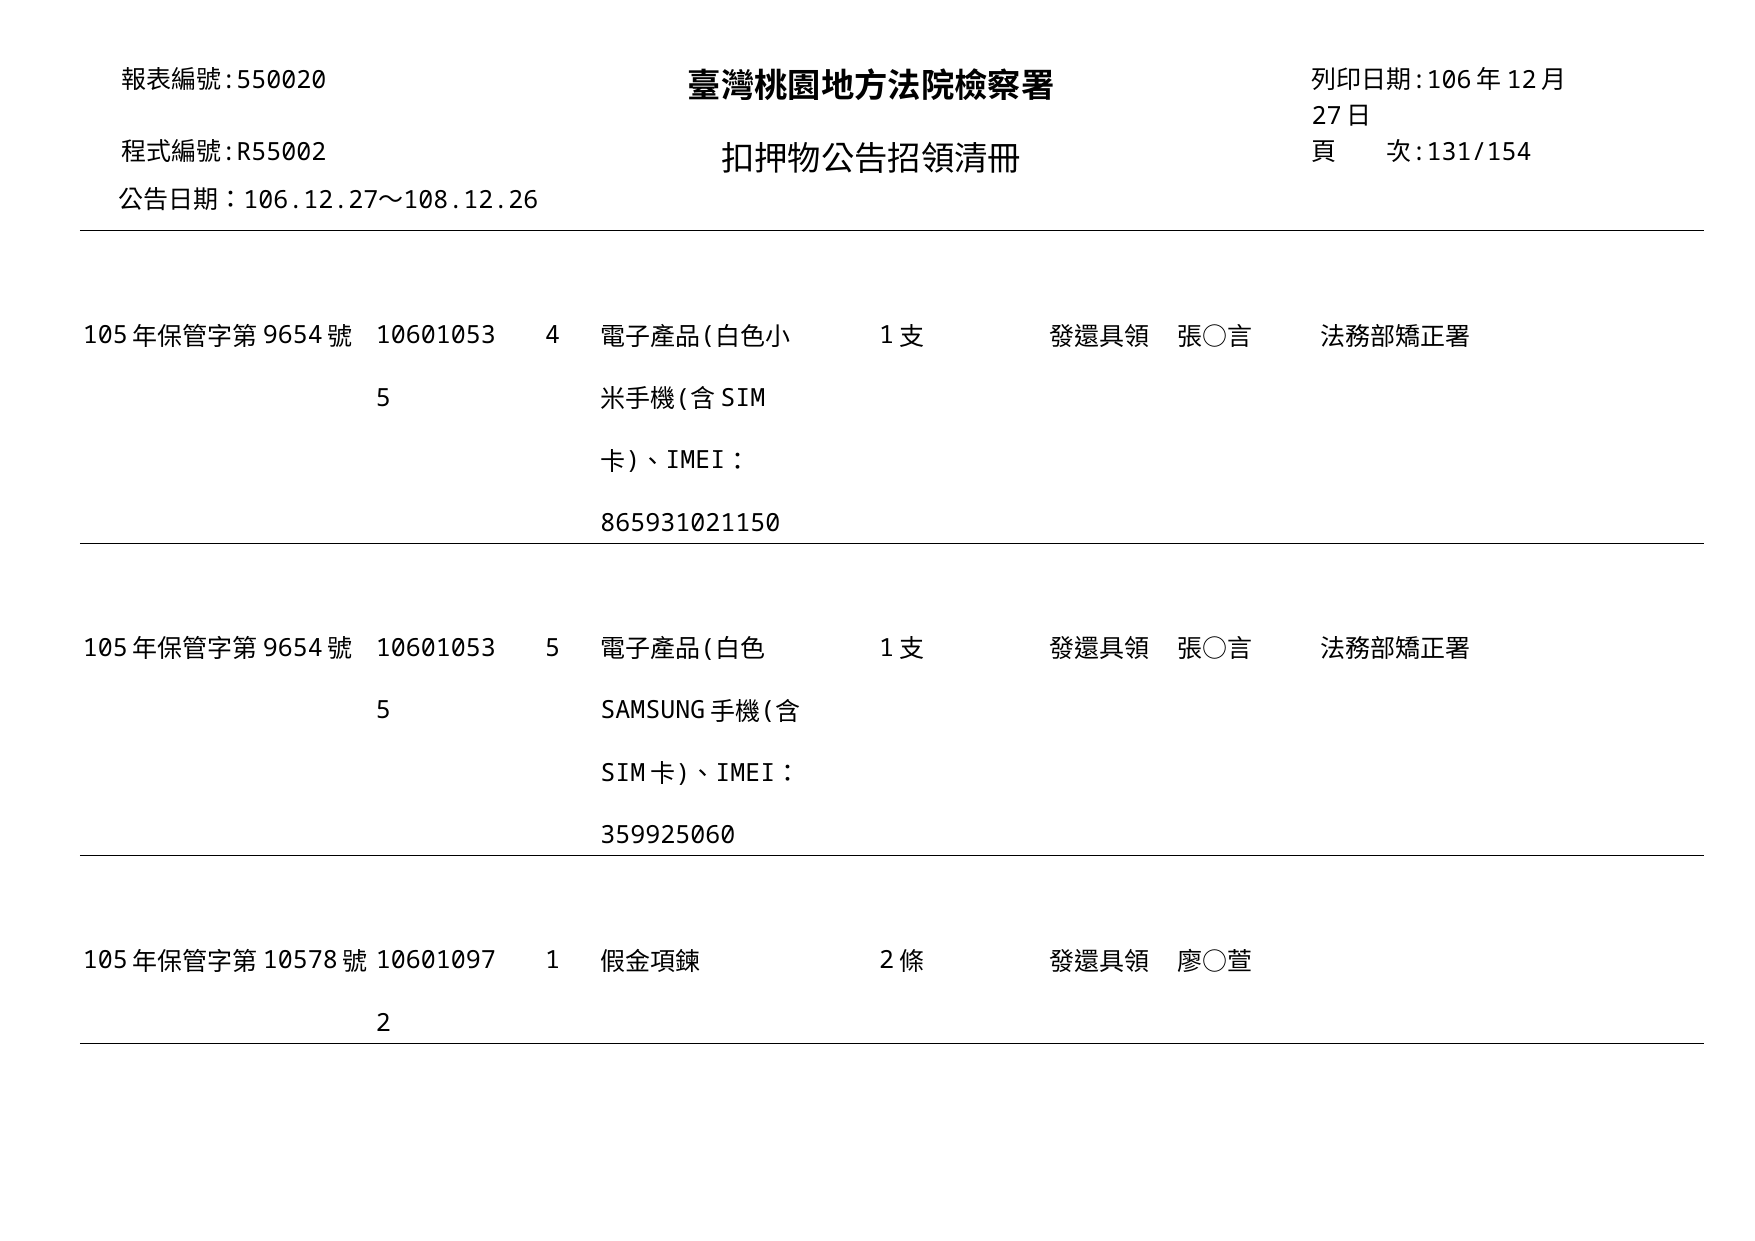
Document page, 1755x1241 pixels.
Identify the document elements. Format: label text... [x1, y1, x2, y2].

table_cell [927, 231, 1046, 542]
table_cell 4 [507, 231, 597, 542]
table_cell [927, 544, 1046, 855]
table_cell 廖○萱 [1175, 856, 1317, 1042]
table_cell 106010535 [373, 544, 507, 855]
table_cell [927, 856, 1046, 1042]
table_cell 2條 [808, 856, 927, 1042]
table_cell 法務部矯正署 [1317, 231, 1575, 542]
table_cell 105年保管字第9654號 [80, 544, 373, 855]
table_cell [1575, 231, 1704, 542]
table_cell 電子產品(白色小米手機(含SIM卡)、IMEI：865931021150 [597, 231, 807, 542]
table_cell 5 [507, 544, 597, 855]
table_cell 假金項鍊 [597, 856, 807, 1042]
table_cell 發還具領 [1046, 856, 1175, 1042]
table_cell 1支 [808, 231, 927, 542]
table_cell 106010972 [373, 856, 507, 1042]
table_cell 105年保管字第10578號 [80, 856, 373, 1042]
table_cell 發還具領 [1046, 231, 1175, 542]
table_cell [1575, 544, 1704, 855]
table_cell 發還具領 [1046, 544, 1175, 855]
table_cell 105年保管字第9654號 [80, 231, 373, 542]
table_cell [1575, 856, 1704, 1042]
table_cell 1 [507, 856, 597, 1042]
table_cell 張○言 [1175, 544, 1317, 855]
table_cell 1支 [808, 544, 927, 855]
table_cell 電子產品(白色SAMSUNG手機(含SIM卡)、IMEI：359925060 [597, 544, 807, 855]
table_cell 張○言 [1175, 231, 1317, 542]
table_cell 法務部矯正署 [1317, 544, 1575, 855]
table_cell 106010535 [373, 231, 507, 542]
table_cell [1317, 856, 1575, 1042]
